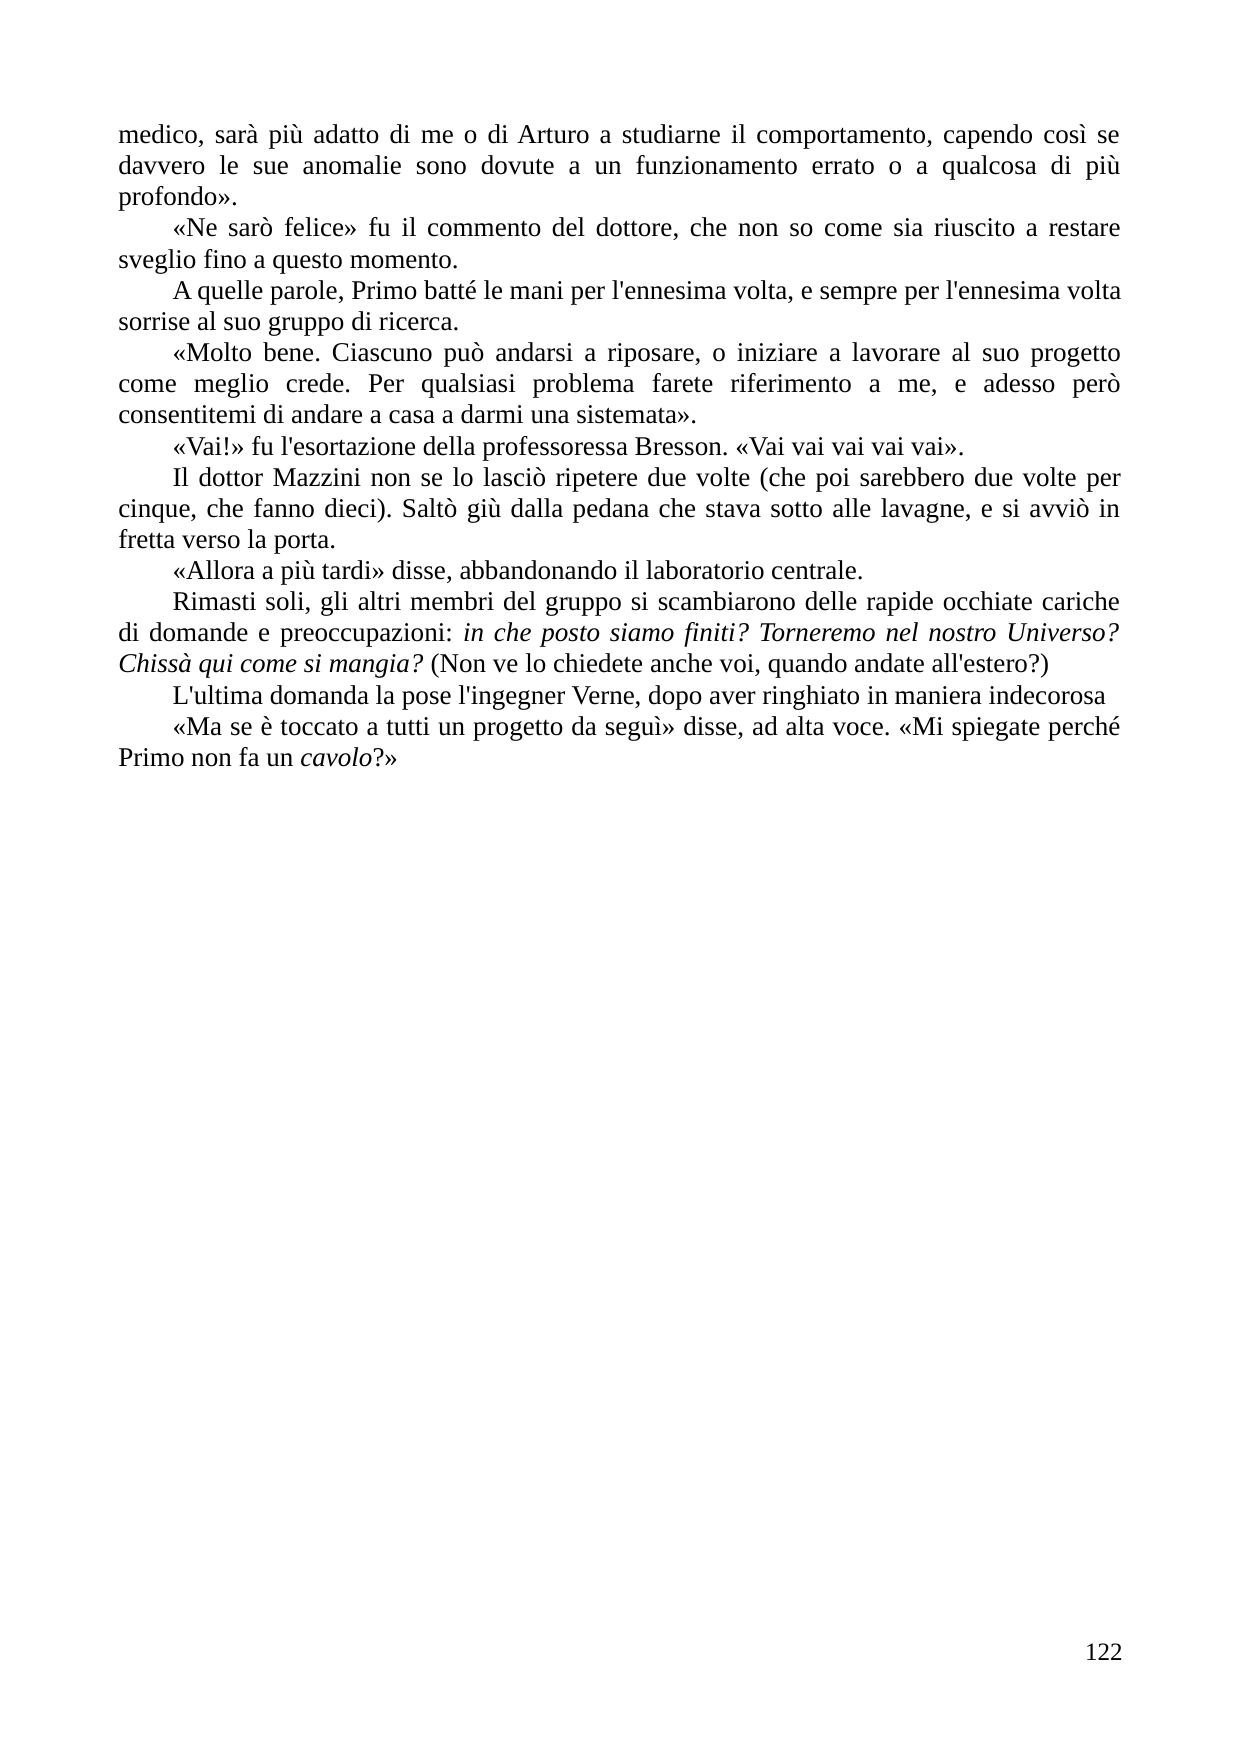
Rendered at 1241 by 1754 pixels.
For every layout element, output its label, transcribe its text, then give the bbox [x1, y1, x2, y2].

text Il dottor Mazzini non se lo lasciò ripetere due volte (che poi sarebbero due volte per cinque, che fanno dieci). Saltò giù dalla pedana che stava sotto alle lavagne, e si avviò in fretta verso la porta. [118, 461, 1122, 554]
text «Allora a più tardi» disse, abbandonando il laboratorio centrale. [118, 554, 1122, 585]
text Rimasti soli, gli altri membri del gruppo si scambiarono delle rapide occhiate cariche di domande e preoccupazioni: in che posto siamo finiti? Torneremo nel nostro Universo? Chissà qui come si mangia? (Non ve lo chiedete anche voi, quando andate all'estero?) [118, 585, 1122, 679]
text L'ultima domanda la pose l'ingegner Verne, dopo aver ringhiato in maniera indecorosa [118, 679, 1122, 710]
text medico, sarà più adatto di me o di Arturo a studiarne il comportamento, capendo così se davvero le sue anomalie sono dovute a un funzionamento errato o a qualcosa di più profondo». [118, 118, 1122, 212]
text «Ne sarò felice» fu il commento del dottore, che non so come sia riuscito a restare sveglio fino a questo momento. [118, 212, 1122, 274]
text «Molto bene. Ciascuno può andarsi a riposare, o iniziare a lavorare al suo progetto come meglio crede. Per qualsiasi problema farete riferimento a me, e adesso però consentitemi di andare a casa a darmi una sistemata». [118, 336, 1122, 429]
text «Ma se è toccato a tutti un progetto da seguì» disse, ad alta voce. «Mi spiegate perché Primo non fa un cavolo?» [118, 710, 1122, 772]
text «Vai!» fu l'esortazione della professoressa Bresson. «Vai vai vai vai vai». [118, 429, 1122, 461]
text A quelle parole, Primo batté le mani per l'ennesima volta, e sempre per l'ennesima volta sorrise al suo gruppo di ricerca. [118, 274, 1122, 336]
